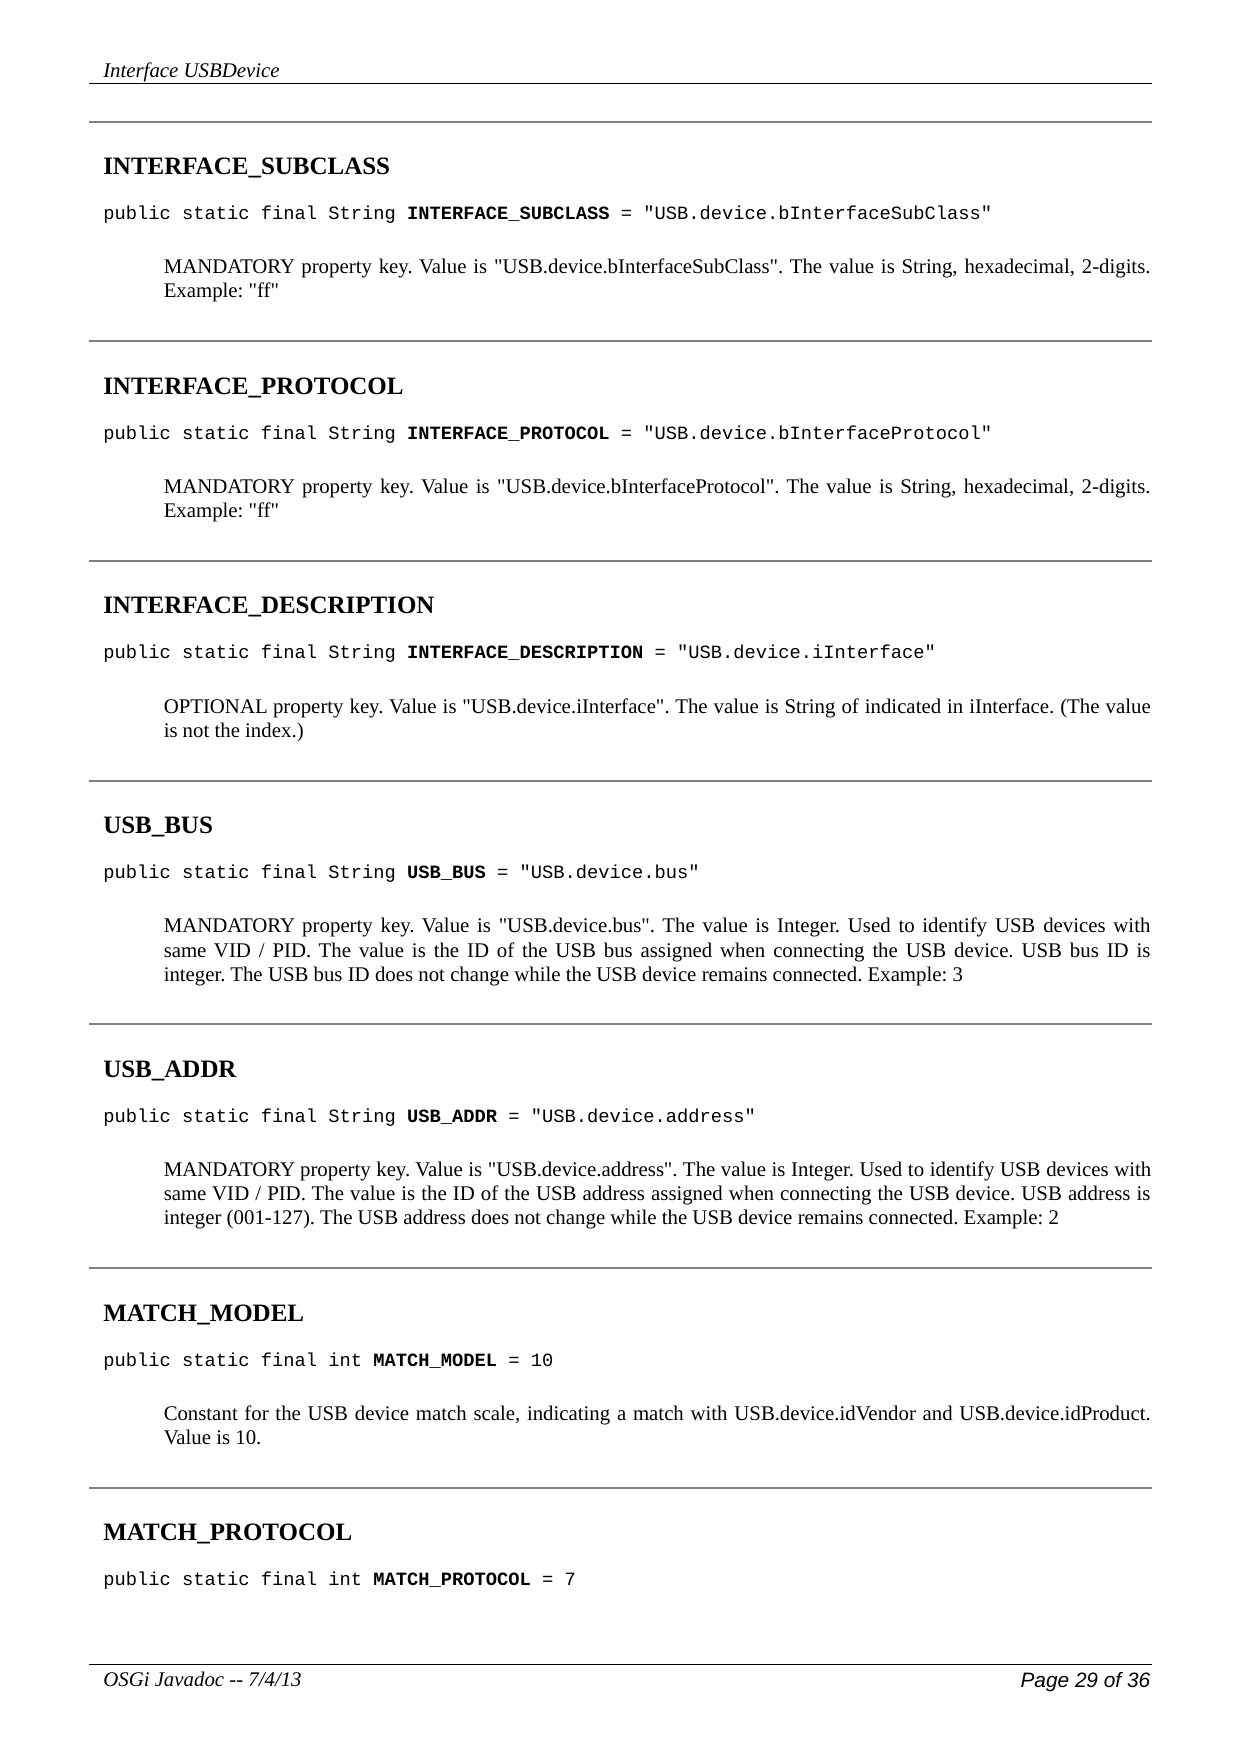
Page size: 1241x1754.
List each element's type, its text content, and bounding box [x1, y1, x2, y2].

subtitle USB_ADDR [88, 1054, 1152, 1083]
text public static final String INTERFACE_SUBCLASS = "USB.device.bInterfaceSubClass" [88, 204, 1152, 225]
text public static final int MATCH_PROTOCOL = 7 [88, 1570, 1152, 1591]
text OPTIONAL property key. Value is "USB.device.iInterface". The value is String of indicated in iInterface. (The value is not the index.) [163, 694, 1152, 742]
text public static final String USB_BUS = "USB.device.bus" [88, 863, 1152, 884]
subtitle MATCH_PROTOCOL [88, 1517, 1152, 1546]
text MANDATORY property key. Value is "USB.device.bInterfaceSubClass". The value is String, hexadecimal, 2-digits. Example: "ff" [163, 254, 1152, 302]
text public static final int MATCH_MODEL = 10 [88, 1351, 1152, 1372]
subtitle MATCH_MODEL [88, 1298, 1152, 1326]
subtitle INTERFACE_DESCRIPTION [88, 590, 1152, 619]
text MANDATORY property key. Value is "USB.device.address". The value is Integer. Used to identify USB devices with same VID / PID. The value is the ID of the USB address assigned when connecting the USB device. USB address is integer (001-127). The USB address does not change while the USB device remains connected. Example: 2 [163, 1157, 1152, 1229]
text MANDATORY property key. Value is "USB.device.bus". The value is Integer. Used to identify USB devices with same VID / PID. The value is the ID of the USB bus assigned when connecting the USB device. USB bus ID is integer. The USB bus ID does not change while the USB device remains connected. Example: 3 [163, 913, 1152, 986]
text MANDATORY property key. Value is "USB.device.bInterfaceProtocol". The value is String, hexadecimal, 2-digits. Example: "ff" [163, 474, 1152, 522]
text public static final String INTERFACE_PROTOCOL = "USB.device.bInterfaceProtocol" [88, 424, 1152, 445]
text public static final String USB_ADDR = "USB.device.address" [88, 1107, 1152, 1128]
text Constant for the USB device match scale, indicating a match with USB.device.idVendor and USB.device.idProduct. Value is 10. [163, 1401, 1152, 1449]
subtitle USB_BUS [88, 810, 1152, 839]
subtitle INTERFACE_SUBCLASS [88, 151, 1152, 180]
text public static final String INTERFACE_DESCRIPTION = "USB.device.iInterface" [88, 643, 1152, 664]
subtitle INTERFACE_PROTOCOL [88, 371, 1152, 399]
